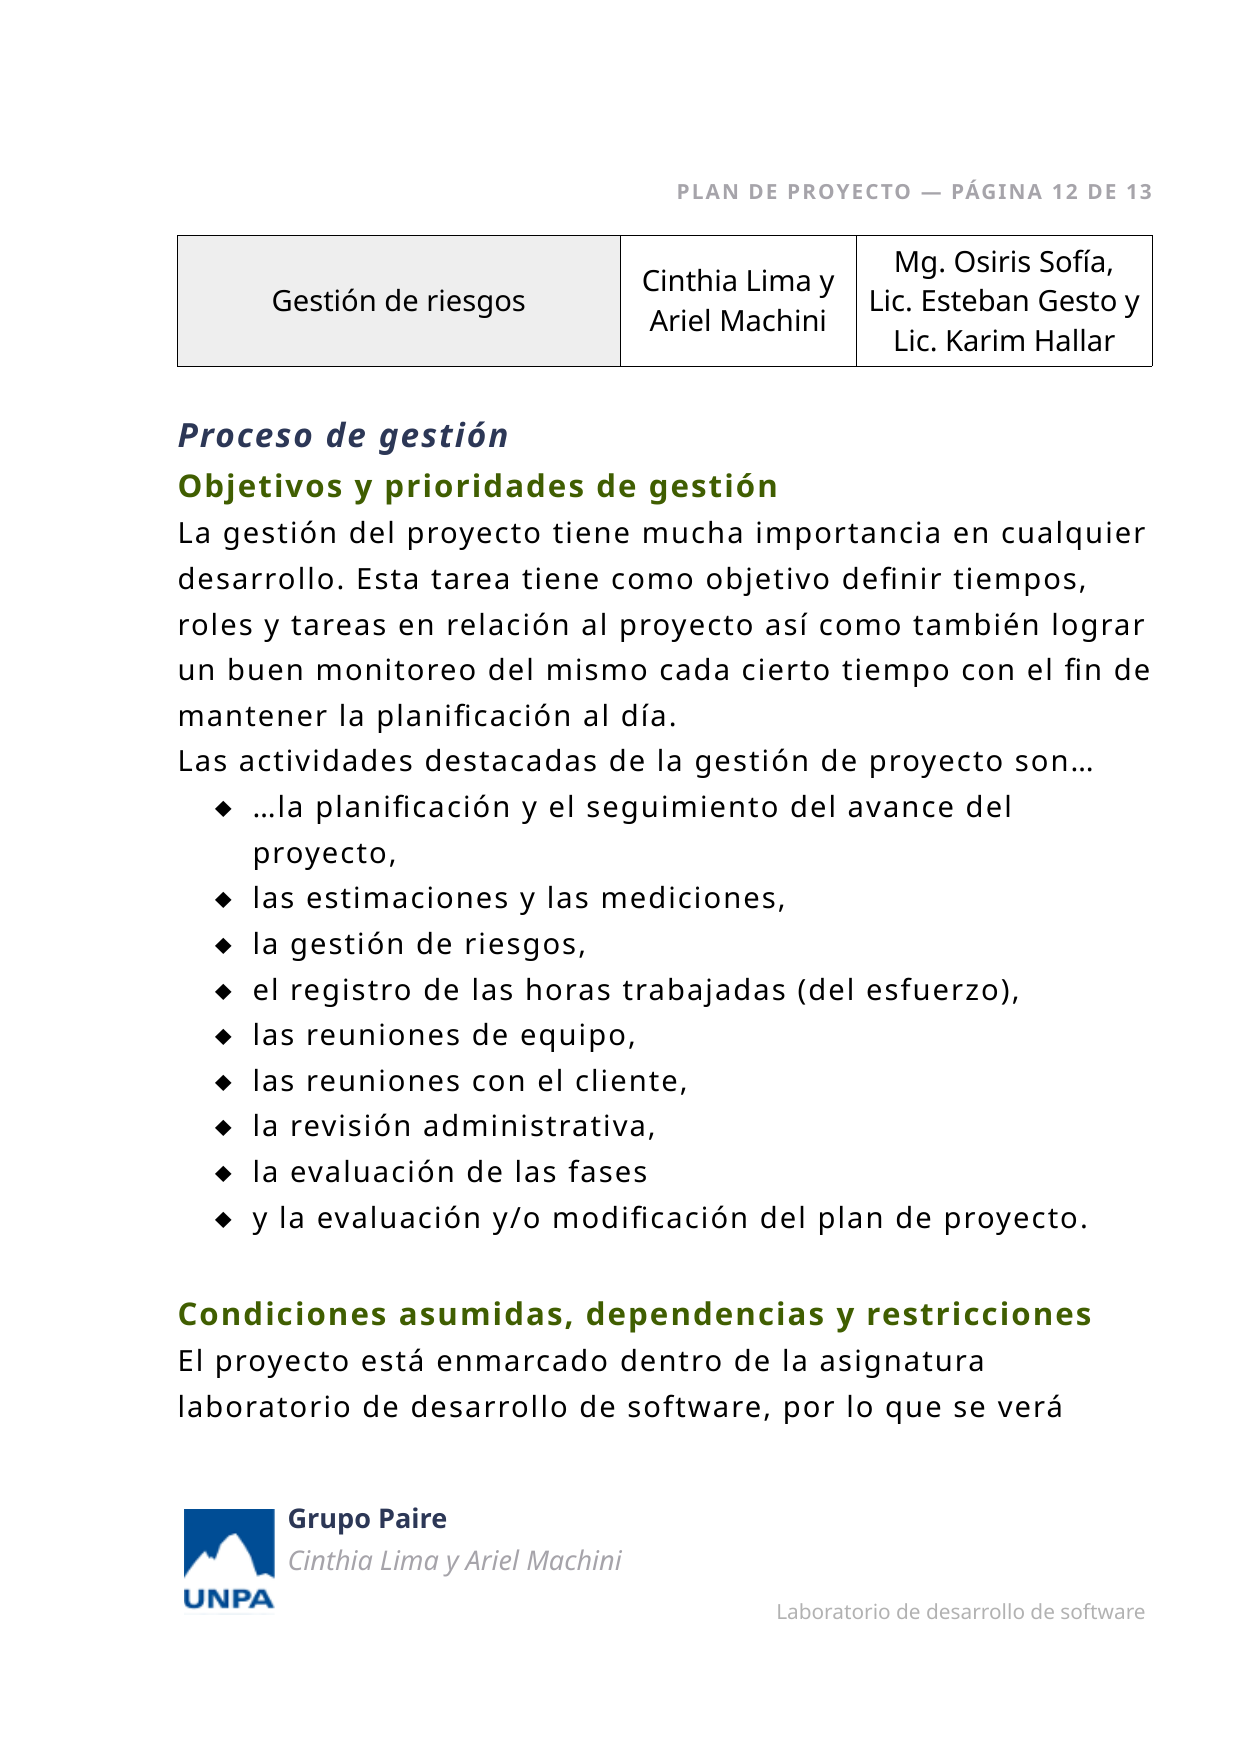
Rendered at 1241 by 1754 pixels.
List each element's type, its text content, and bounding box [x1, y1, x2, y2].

list las reuniones de equipo, [215, 1014, 1152, 1054]
text La gestión del proyecto tiene mucha importancia en cualquier desarrollo. Esta tarea tiene como objetivo definir tiempos, roles y tareas en relación al proyecto así como también lograr un buen monitoreo del mismo cada cierto tiempo con el fin de mantener la planificación al día. [177, 513, 1152, 735]
text Objetivos y prioridades de gestión [177, 464, 1152, 506]
list la revisión administrativa, [215, 1106, 1152, 1145]
picture [184, 1509, 275, 1615]
list las reuniones con el cliente, [215, 1060, 1152, 1100]
table_cell Cinthia Lima y Ariel Machini [621, 236, 856, 366]
text El proyecto está enmarcado dentro de la asignatura laboratorio de desarrollo de software, por lo que se verá [177, 1341, 1152, 1426]
table_cell Mg. Osiris Sofía, Lic. Esteban Gesto y Lic. Karim Hallar [857, 236, 1152, 366]
text Las actividades destacadas de la gestión de proyecto son… [177, 741, 1152, 780]
text Condiciones asumidas, dependencias y restricciones [177, 1292, 1152, 1334]
list …la planificación y el seguimiento del avance del proyecto, [215, 786, 1152, 872]
text Proceso de gestión [177, 411, 1152, 457]
list y la evaluación y/o modificación del plan de proyecto. [215, 1197, 1152, 1237]
table_cell Gestión de riesgos [178, 236, 620, 366]
list las estimaciones y las mediciones, [215, 878, 1152, 917]
list la evaluación de las fases [215, 1151, 1152, 1191]
list el registro de las horas trabajadas (del esfuerzo), [215, 969, 1152, 1008]
list la gestión de riesgos, [215, 923, 1152, 963]
